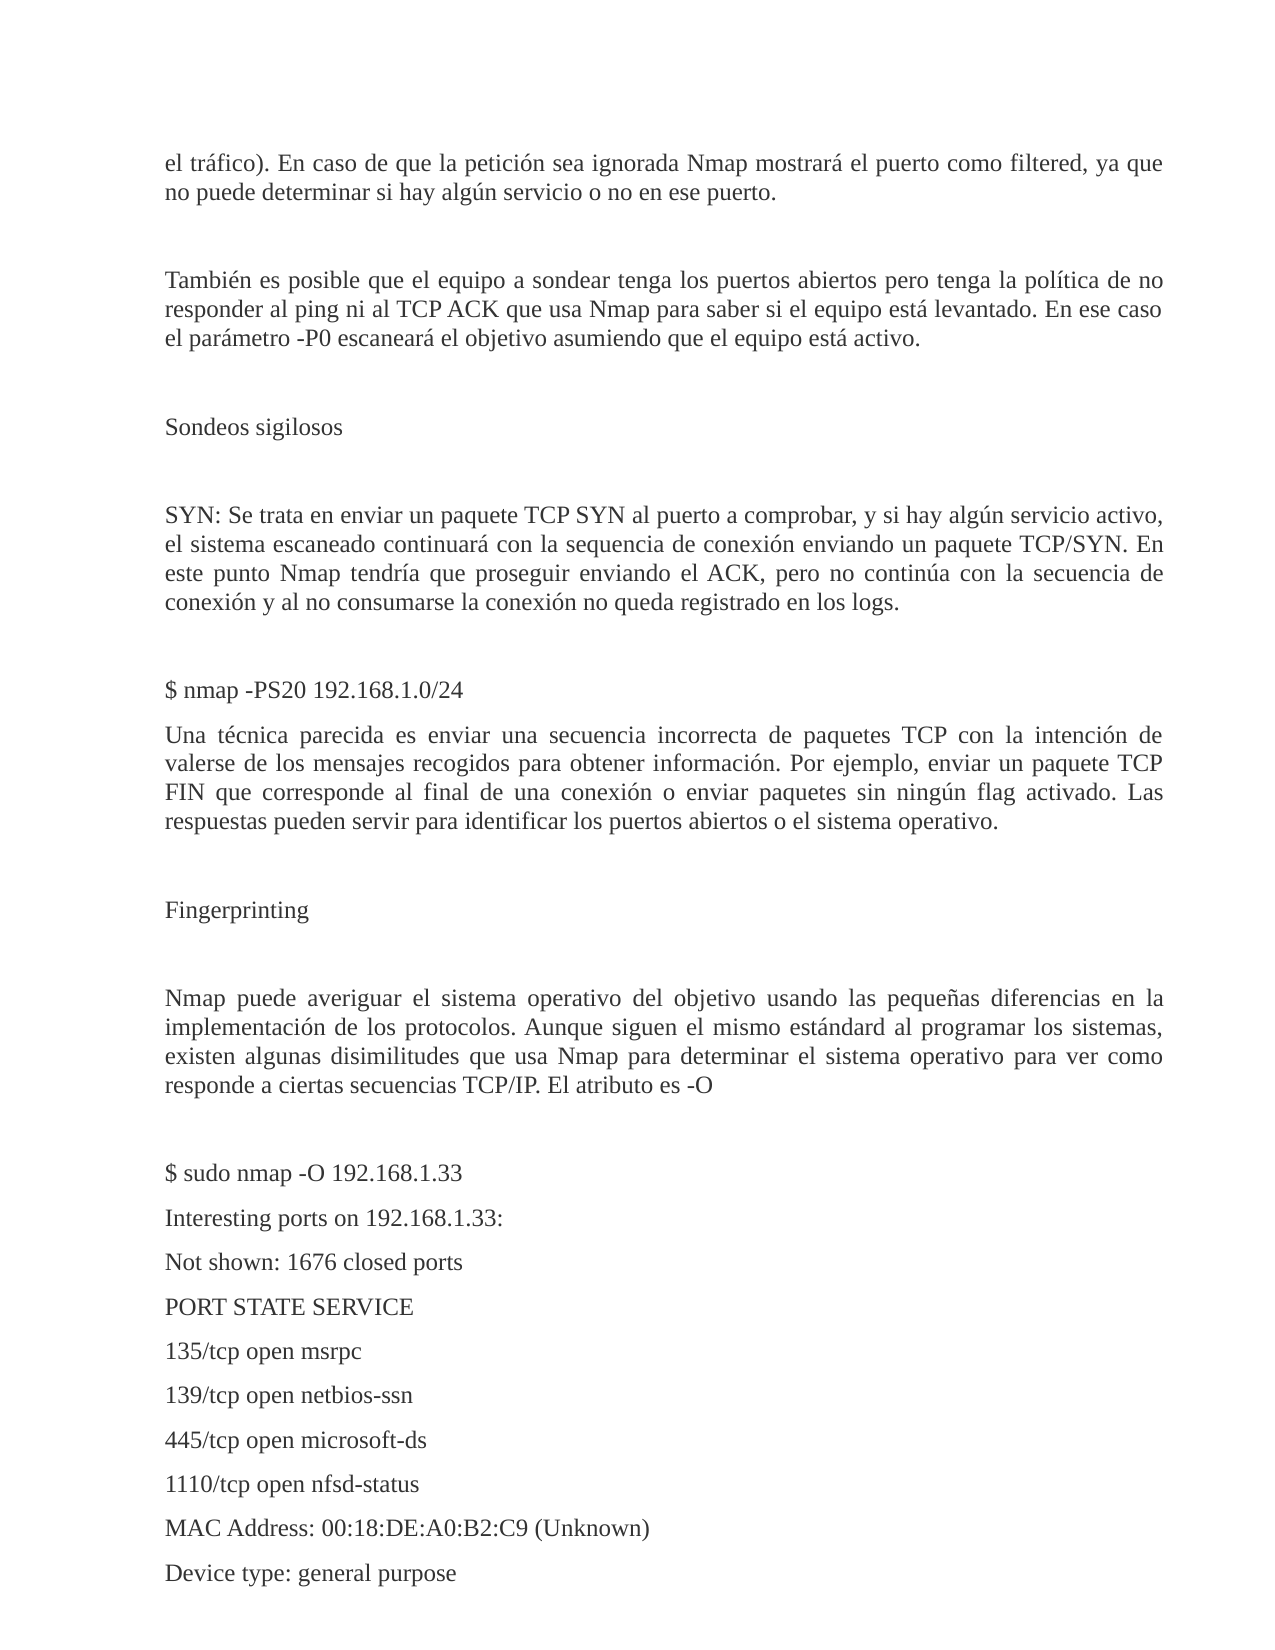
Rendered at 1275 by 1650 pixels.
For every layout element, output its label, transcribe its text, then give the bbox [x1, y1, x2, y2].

text 135/tcp open msrpc [164, 1336, 1164, 1365]
text Not shown: 1676 closed ports [164, 1247, 1164, 1276]
text Nmap puede averiguar el sistema operativo del objetivo usando las pequeñas diferencias en la implementación de los protocolos. Aunque siguen el mismo estándard al programar los sistemas, existen algunas disimilitudes que usa Nmap para determinar el sistema operativo para ver como responde a ciertas secuencias TCP/IP. El atributo es -O [164, 983, 1164, 1098]
text Fingerprinting [164, 895, 1164, 923]
text 445/tcp open microsoft-ds [164, 1425, 1164, 1453]
text 139/tcp open netbios-ssn [164, 1380, 1164, 1409]
text SYN: Se trata en enviar un paquete TCP SYN al puerto a comprobar, y si hay algún servicio activo, el sistema escaneado continuará con la sequencia de conexión enviando un paquete TCP/SYN. En este punto Nmap tendría que proseguir enviando el ACK, pero no continúa con la secuencia de conexión y al no consumarse la conexión no queda registrado en los logs. [164, 500, 1164, 615]
text Interesting ports on 192.168.1.33: [164, 1203, 1164, 1232]
text Una técnica parecida es enviar una secuencia incorrecta de paquetes TCP con la intención de valerse de los mensajes recogidos para obtener información. Por ejemplo, enviar un paquete TCP FIN que corresponde al final de una conexión o enviar paquetes sin ningún flag activado. Las respuestas pueden servir para identificar los puertos abiertos o el sistema operativo. [164, 720, 1164, 835]
text el tráfico). En caso de que la petición sea ignorada Nmap mostrará el puerto como filtered, ya que no puede determinar si hay algún servicio o no en ese puerto. [164, 148, 1164, 205]
text Sondeos sigilosos [164, 412, 1164, 440]
text PORT STATE SERVICE [164, 1292, 1164, 1320]
text 1110/tcp open nfsd-status [164, 1469, 1164, 1498]
text MAC Address: 00:18:DE:A0:B2:C9 (Unknown) [164, 1513, 1164, 1542]
text Device type: general purpose [164, 1558, 1164, 1587]
text También es posible que el equipo a sondear tenga los puertos abiertos pero tenga la política de no responder al ping ni al TCP ACK que usa Nmap para saber si el equipo está levantado. En ese caso el parámetro -P0 escaneará el objetivo asumiendo que el equipo está activo. [164, 265, 1164, 352]
text $ sudo nmap -O 192.168.1.33 [164, 1158, 1164, 1187]
text $ nmap -PS20 192.168.1.0/24 [164, 675, 1164, 704]
